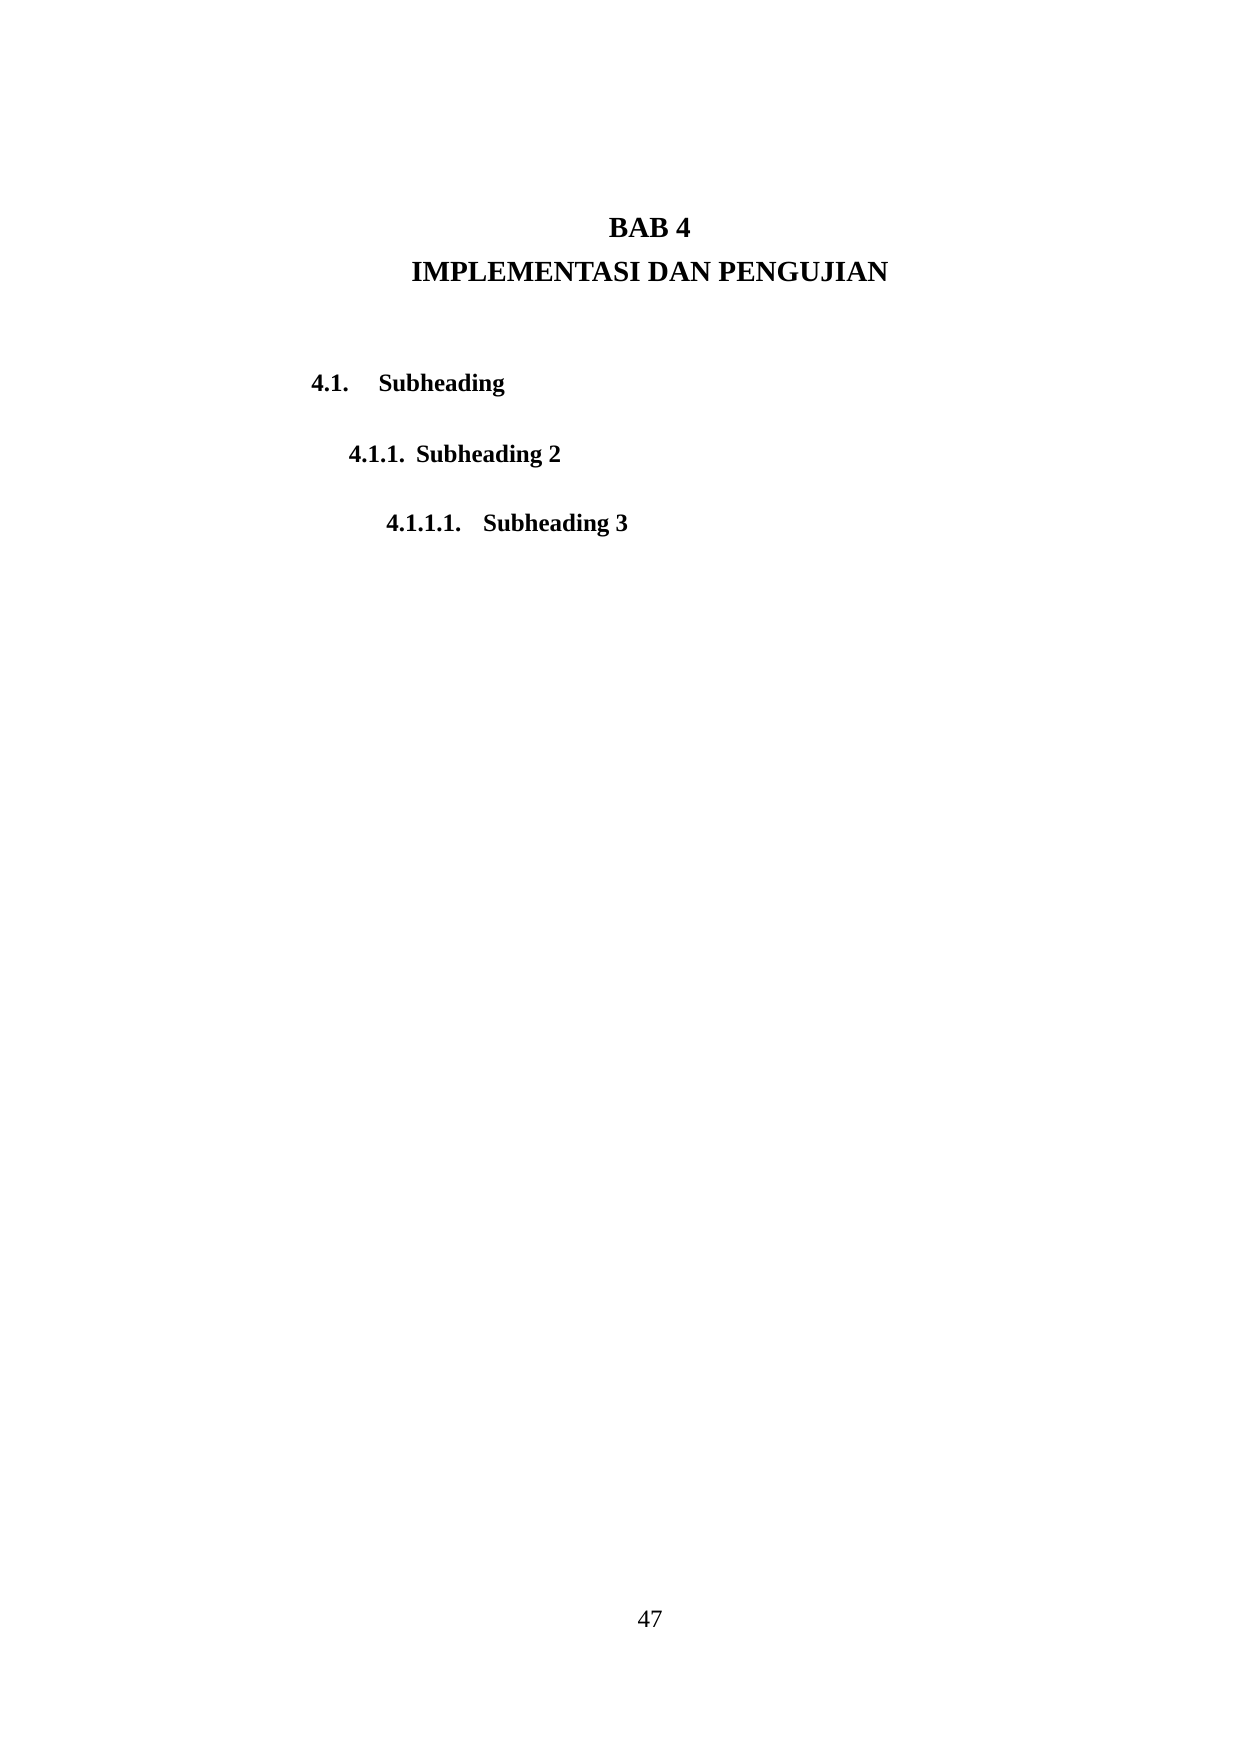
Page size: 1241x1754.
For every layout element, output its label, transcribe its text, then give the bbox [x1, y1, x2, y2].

subtitle Subheading [311, 356, 1063, 400]
subtitle Subheading 3 [386, 496, 1063, 541]
subtitle Subheading 2 [349, 427, 1063, 471]
subtitle BAB 4 IMPLEMENTASI DAN PENGUJIAN [236, 202, 1063, 291]
